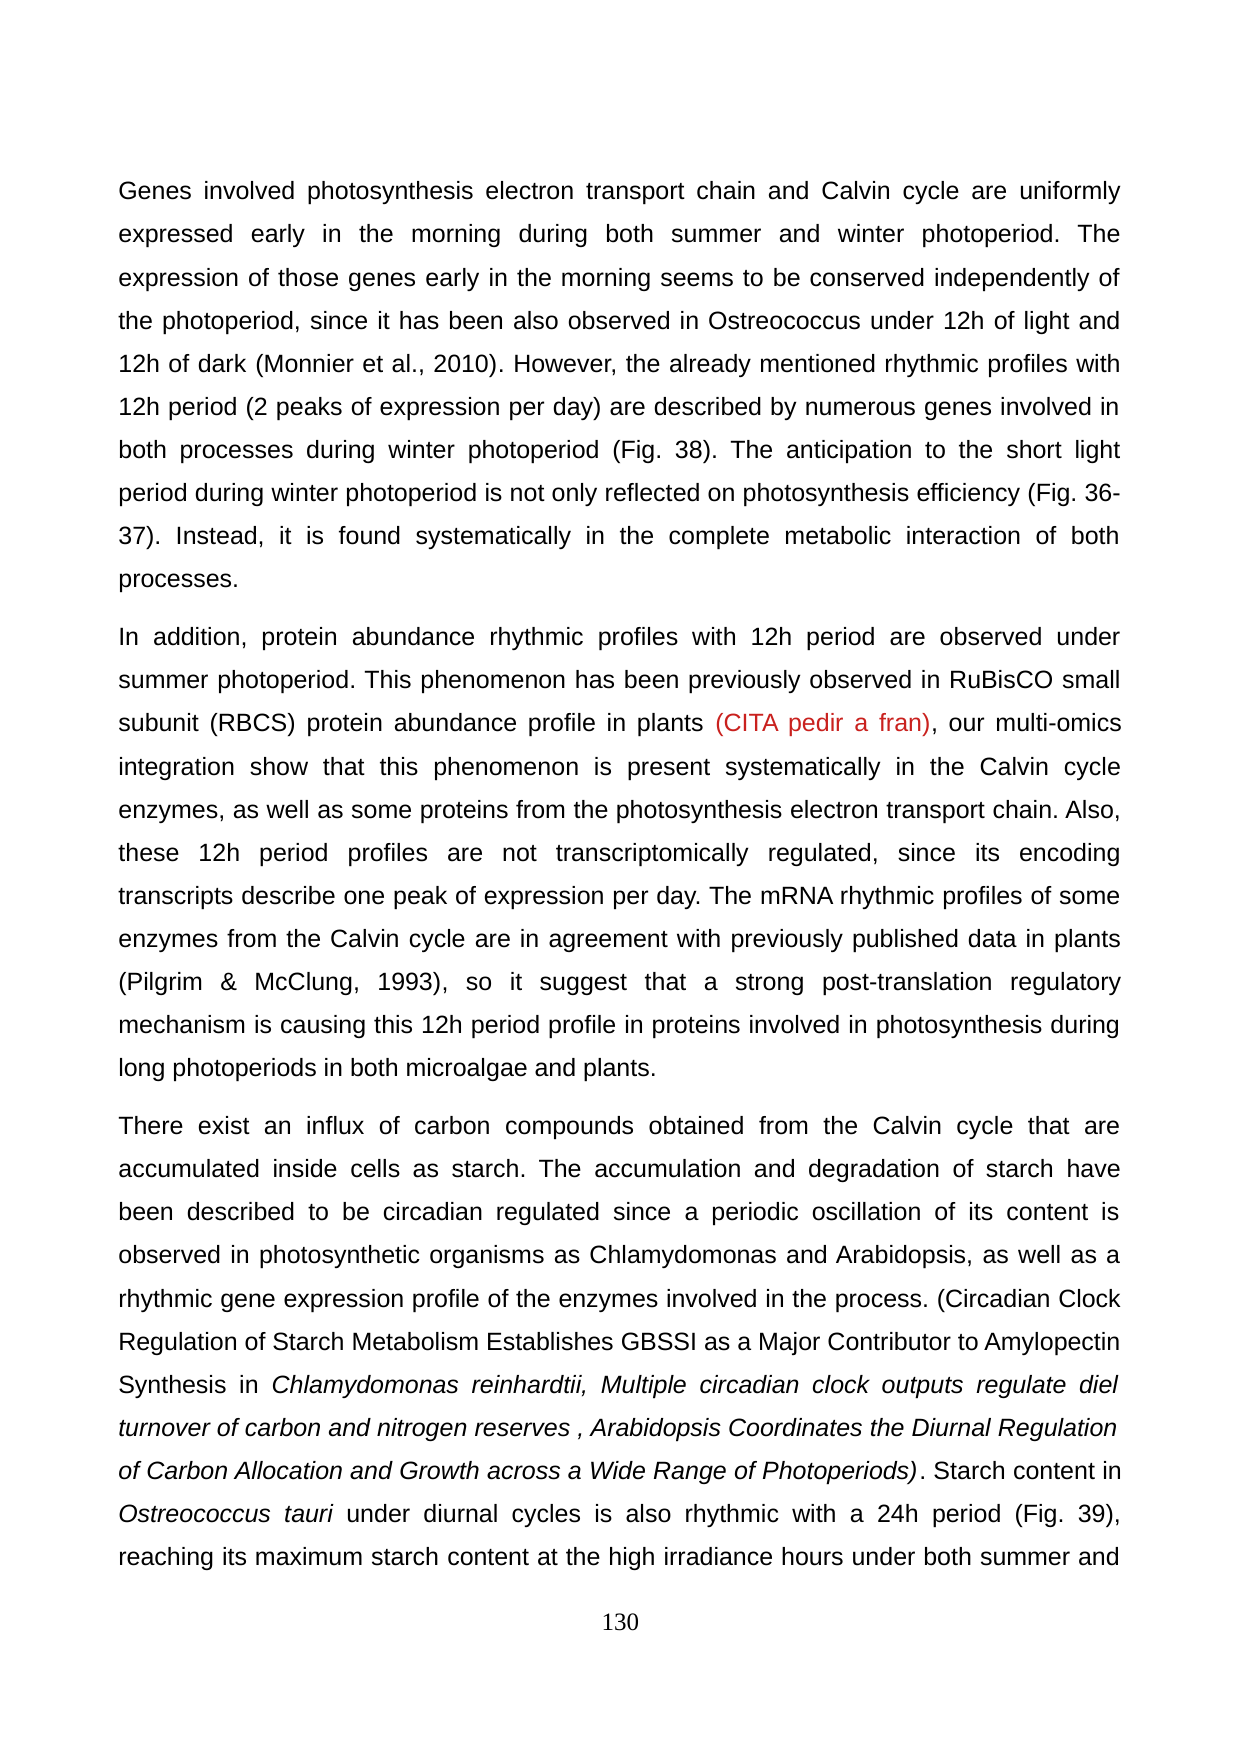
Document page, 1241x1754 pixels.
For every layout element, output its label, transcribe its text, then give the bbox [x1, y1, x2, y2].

text In addition, protein abundance rhythmic profiles with 12h period are observed under summer photoperiod. This phenomenon has been previously observed in RuBisCO small subunit (RBCS) protein abundance profile in plants (CITA pedir a fran), our multi-omics integration show that this phenomenon is present systematically in the Calvin cycle enzymes, as well as some proteins from the photosynthesis electron transport chain. Also, these 12h period profiles are not transcriptomically regulated, since its encoding transcripts describe one peak of expression per day. The mRNA rhythmic profiles of some enzymes from the Calvin cycle are in agreement with previously published data in plants (Pilgrim & McClung, 1993)⁠, so it suggest that a strong post-translation regulatory mechanism is causing this 12h period profile in proteins involved in photosynthesis during long photoperiods in both microalgae and plants. [118, 622, 1122, 1082]
text Genes involved photosynthesis electron transport chain and Calvin cycle are uniformly expressed early in the morning during both summer and winter photoperiod. The expression of those genes early in the morning seems to be conserved independently of the photoperiod, since it has been also observed in Ostreococcus under 12h of light and 12h of dark (Monnier et al., 2010)⁠. However, the already mentioned rhythmic profiles with 12h period (2 peaks of expression per day) are described by numerous genes involved in both processes during winter photoperiod (Fig. 38). The anticipation to the short light period during winter photoperiod is not only reflected on photosynthesis efficiency (Fig. 36-37). Instead, it is found systematically in the complete metabolic interaction of both processes. [118, 176, 1122, 593]
text There exist an influx of carbon compounds obtained from the Calvin cycle that are accumulated inside cells as starch. The accumulation and degradation of starch have been described to be circadian regulated since a periodic oscillation of its content is observed in photosynthetic organisms as Chlamydomonas and Arabidopsis, as well as a rhythmic gene expression profile of the enzymes involved in the process. (Circadian Clock Regulation of Starch Metabolism Establishes GBSSI as a Major Contributor to Amylopectin Synthesis in Chlamydomonas reinhardtii, Multiple circadian clock outputs regulate diel turnover of carbon and nitrogen reserves , Arabidopsis Coordinates the Diurnal Regulation of Carbon Allocation and Growth across a Wide Range of Photoperiods). Starch content in Ostreococcus tauri under diurnal cycles is also rhythmic with a 24h period (Fig. 39), reaching its maximum starch content at the high irradiance hours under both summer and [118, 1111, 1122, 1571]
